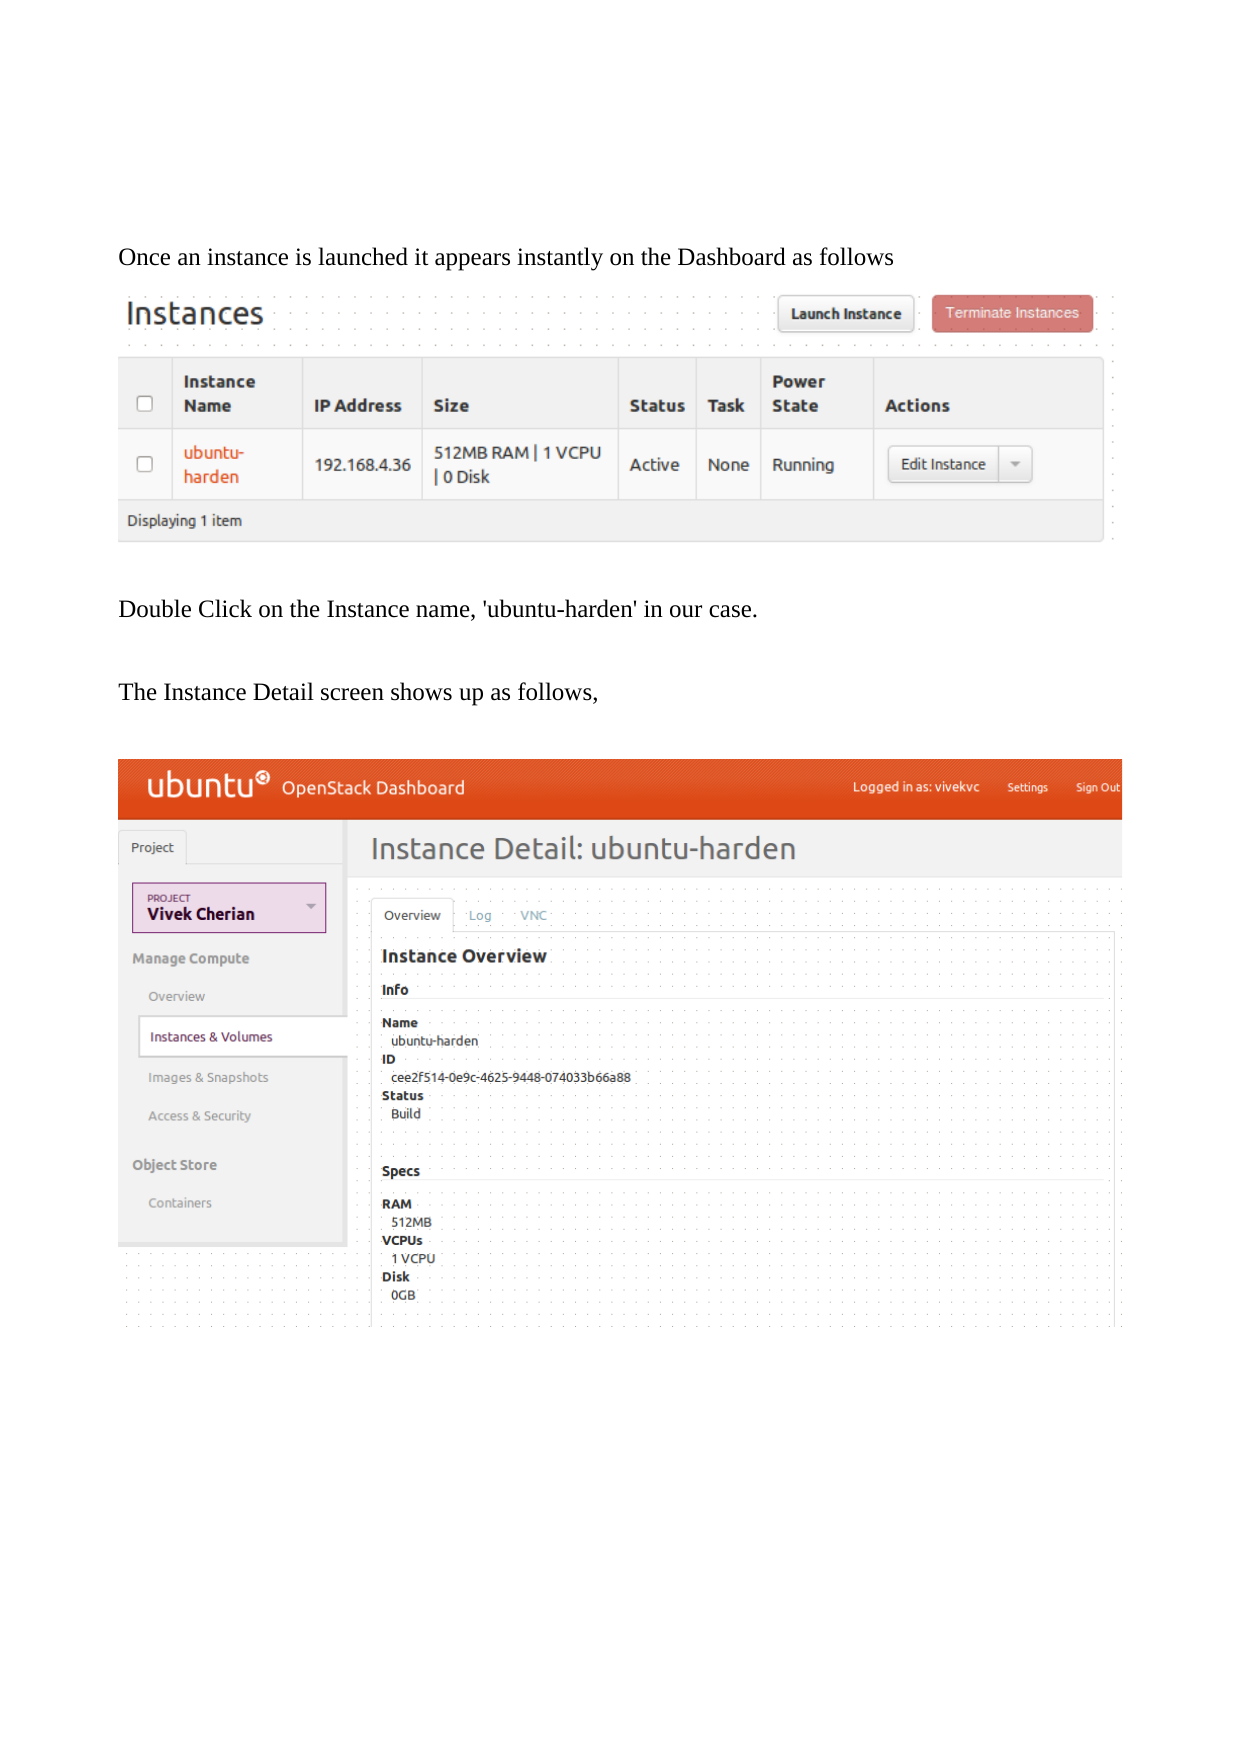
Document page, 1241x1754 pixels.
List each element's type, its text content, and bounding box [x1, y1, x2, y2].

picture [118, 283, 1123, 553]
text Double Click on the Instance name, 'ubuntu-harden' in our case. [118, 594, 1122, 623]
picture [118, 759, 1123, 1327]
text Once an instance is launched it appears instantly on the Dashboard as follows [118, 242, 1122, 271]
text The Instance Detail screen shows up as follows, [118, 677, 1122, 705]
